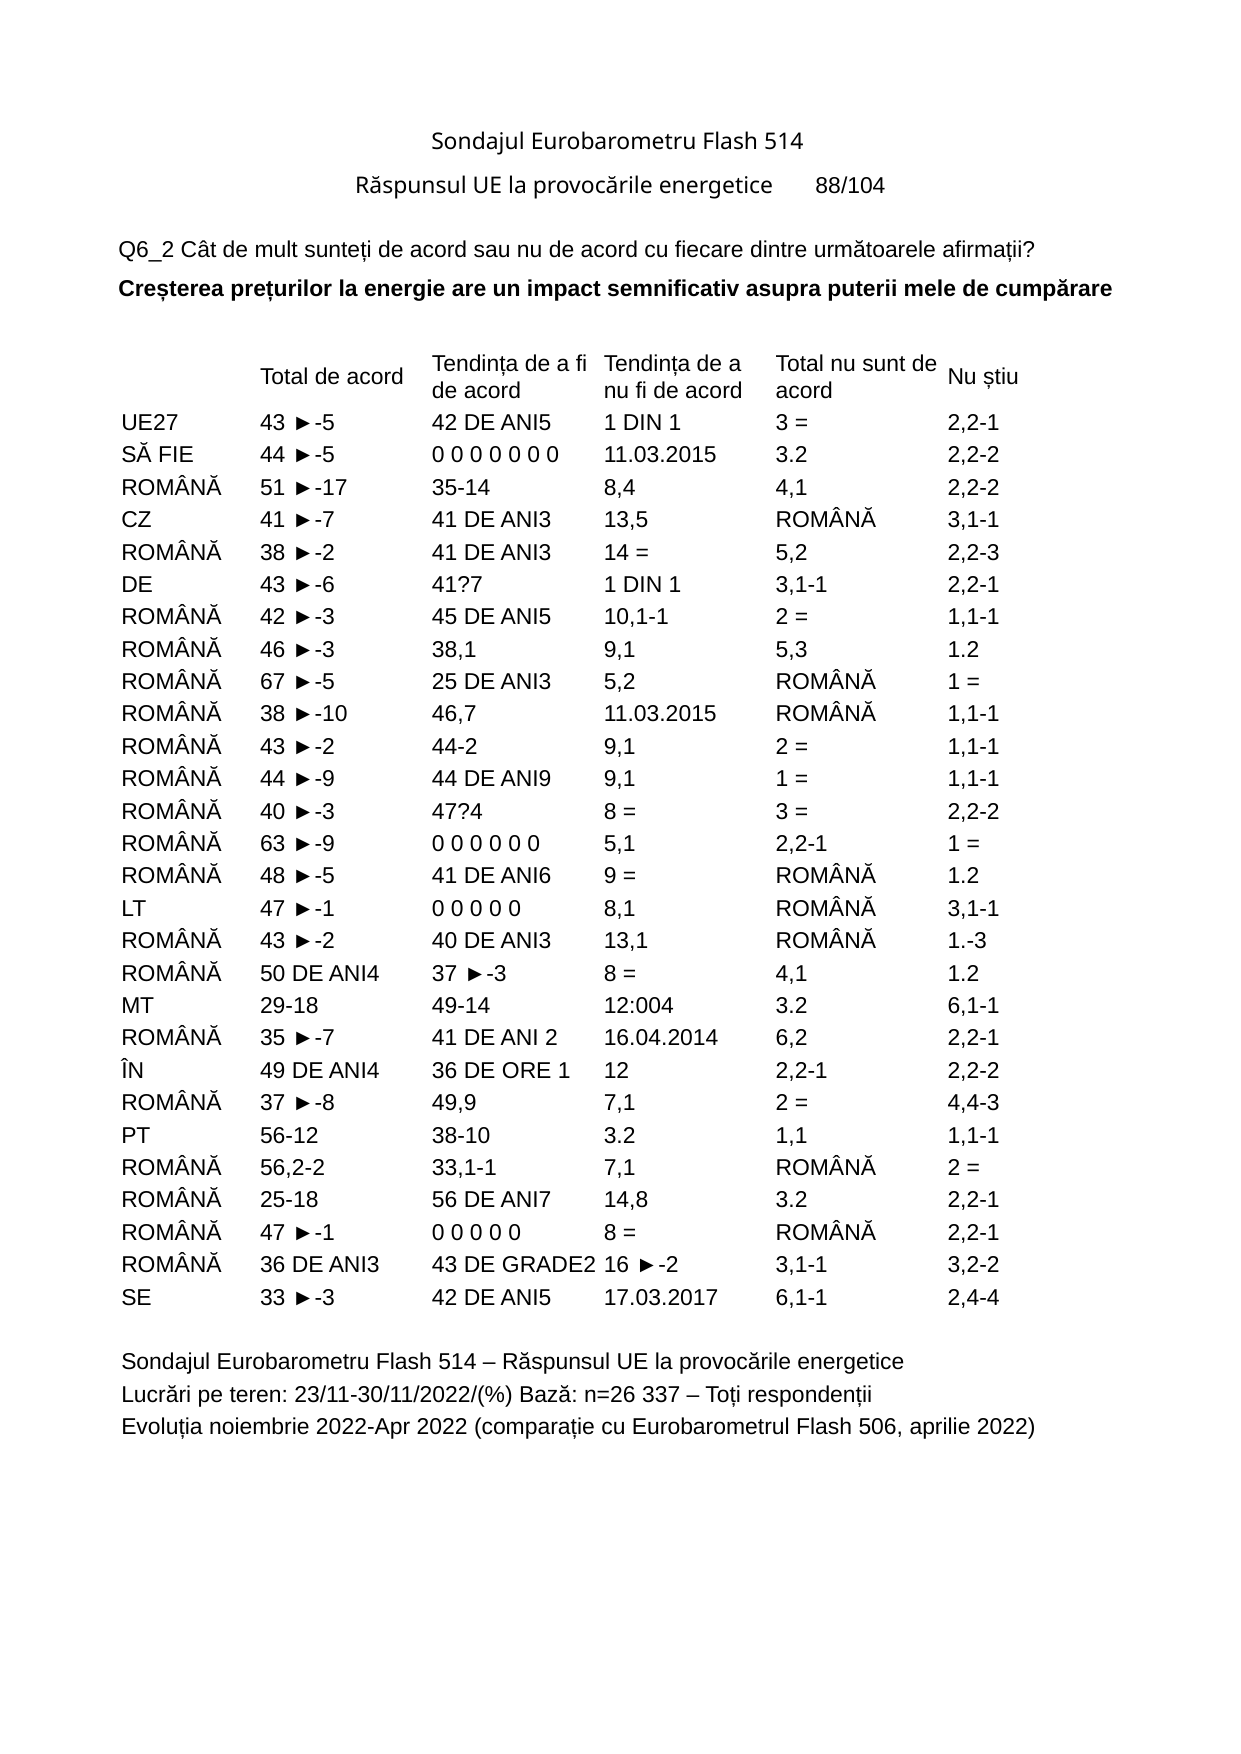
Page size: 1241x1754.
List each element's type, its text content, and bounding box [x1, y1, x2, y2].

table_cell ROMÂNĂ [118, 665, 257, 697]
table_cell 46 ►-3 [257, 633, 429, 665]
table_cell 5,2 [601, 665, 772, 697]
table_cell 3 = [773, 795, 944, 827]
table_cell 2,2-1 [773, 827, 944, 859]
table_header [118, 347, 257, 406]
table_cell 36 DE ORE 1 [429, 1054, 601, 1086]
table_cell 1,1-1 [944, 1119, 1116, 1151]
table_cell 2,2-1 [944, 1216, 1116, 1248]
table_cell 14 = [601, 535, 772, 568]
table_cell 41 DE ANI 2 [429, 1021, 601, 1054]
table_cell 1 = [944, 827, 1116, 859]
table_cell 9,1 [601, 730, 772, 762]
table_cell 2 = [944, 1151, 1116, 1183]
table_cell 33,1-1 [429, 1151, 601, 1183]
table_cell 8 = [601, 795, 772, 827]
table_cell 25-18 [257, 1183, 429, 1216]
table_cell 6,1-1 [773, 1281, 944, 1313]
table_cell 1,1 [773, 1119, 944, 1151]
table_cell 3.2 [773, 989, 944, 1021]
table_cell CZ [118, 503, 257, 535]
table_cell 1,1-1 [944, 762, 1116, 794]
table_cell 1.2 [944, 633, 1116, 665]
table_cell 47 ►-1 [257, 1216, 429, 1248]
table_cell 2,2-2 [944, 1054, 1116, 1086]
table_cell 51 ►-17 [257, 471, 429, 503]
table_cell 2,2-1 [944, 1021, 1116, 1054]
table_header Nu știu [944, 347, 1116, 406]
table_cell [601, 1313, 772, 1345]
table_cell 16.04.2014 [601, 1021, 772, 1054]
table_cell 41 DE ANI6 [429, 859, 601, 892]
table_cell 5,1 [601, 827, 772, 859]
table_cell 33 ►-3 [257, 1281, 429, 1313]
table_cell 6,1-1 [944, 989, 1116, 1021]
table_cell ROMÂNĂ [118, 471, 257, 503]
table_cell 3,1-1 [773, 568, 944, 600]
table_cell 38 ►-10 [257, 698, 429, 730]
table_cell 2,2-1 [944, 406, 1116, 438]
table_cell PT [118, 1119, 257, 1151]
table_cell ROMÂNĂ [773, 892, 944, 924]
table_cell DE [118, 568, 257, 600]
text Q6_2 Cât de mult sunteți de acord sau nu de acord cu fiecare dintre următoarele afirmații? [118, 236, 1122, 262]
table_cell 7,1 [601, 1151, 772, 1183]
table_cell 56-12 [257, 1119, 429, 1151]
table_cell 14,8 [601, 1183, 772, 1216]
table_cell 44 DE ANI9 [429, 762, 601, 794]
table_cell 4,1 [773, 957, 944, 989]
table_cell 4,4-3 [944, 1086, 1116, 1118]
table_cell 35 ►-7 [257, 1021, 429, 1054]
table_cell 2,2-2 [944, 795, 1116, 827]
table_cell 4,1 [773, 471, 944, 503]
table_cell [118, 1313, 257, 1345]
table_cell ROMÂNĂ [118, 1216, 257, 1248]
table_cell ROMÂNĂ [773, 503, 944, 535]
table_cell 2 = [773, 730, 944, 762]
table_cell 8,1 [601, 892, 772, 924]
table_cell 38 ►-2 [257, 535, 429, 568]
table_cell ROMÂNĂ [118, 600, 257, 633]
table_cell ROMÂNĂ [118, 698, 257, 730]
table_cell 0 0 0 0 0 [429, 892, 601, 924]
table_cell 2 = [773, 600, 944, 633]
table_cell 49-14 [429, 989, 601, 1021]
table_cell [429, 1313, 601, 1345]
table_cell ROMÂNĂ [118, 535, 257, 568]
table_cell 42 DE ANI5 [429, 1281, 601, 1313]
table_cell 10,1-1 [601, 600, 772, 633]
table_cell 35-14 [429, 471, 601, 503]
table_cell 40 DE ANI3 [429, 924, 601, 957]
table_cell 43 DE GRADE2 [429, 1248, 601, 1281]
table_cell 1 = [773, 762, 944, 794]
table_cell 38,1 [429, 633, 601, 665]
table_cell 43 ►-5 [257, 406, 429, 438]
table_cell 2,4-4 [944, 1281, 1116, 1313]
table_cell 1,1-1 [944, 698, 1116, 730]
table_header Tendința de a nu fi de acord [601, 347, 772, 406]
table_cell 37 ►-3 [429, 957, 601, 989]
table_cell 41 DE ANI3 [429, 503, 601, 535]
table_cell 2 = [773, 1086, 944, 1118]
table_cell Evoluția noiembrie 2022-Apr 2022 (comparație cu Eurobarometrul Flash 506, aprilie 2022) [118, 1410, 1116, 1442]
table_cell ROMÂNĂ [773, 924, 944, 957]
table_cell 3 = [773, 406, 944, 438]
table_cell ROMÂNĂ [773, 859, 944, 892]
table_cell 11.03.2015 [601, 438, 772, 471]
table_cell 1 DIN 1 [601, 568, 772, 600]
table_cell 45 DE ANI5 [429, 600, 601, 633]
table_cell 11.03.2015 [601, 698, 772, 730]
table_cell 49 DE ANI4 [257, 1054, 429, 1086]
table_cell [257, 1313, 429, 1345]
table_cell MT [118, 989, 257, 1021]
table_cell 9,1 [601, 762, 772, 794]
table_cell 63 ►-9 [257, 827, 429, 859]
table_cell 12 [601, 1054, 772, 1086]
table_header Tendința de a fi de acord [429, 347, 601, 406]
table_cell 2,2-3 [944, 535, 1116, 568]
table_cell 25 DE ANI3 [429, 665, 601, 697]
table_cell 49,9 [429, 1086, 601, 1118]
table_cell ÎN [118, 1054, 257, 1086]
table_cell 9 = [601, 859, 772, 892]
table_cell 5,2 [773, 535, 944, 568]
table_cell 50 DE ANI4 [257, 957, 429, 989]
table_cell SĂ FIE [118, 438, 257, 471]
table_cell 1 = [944, 665, 1116, 697]
table_cell 3,1-1 [944, 892, 1116, 924]
table_cell ROMÂNĂ [773, 1151, 944, 1183]
table_cell [773, 1313, 944, 1345]
table_cell 2,2-1 [944, 568, 1116, 600]
table_cell [944, 1313, 1116, 1345]
table_cell 17.03.2017 [601, 1281, 772, 1313]
table_cell 43 ►-6 [257, 568, 429, 600]
table_cell 43 ►-2 [257, 730, 429, 762]
table_cell 3,2-2 [944, 1248, 1116, 1281]
table_cell ROMÂNĂ [773, 1216, 944, 1248]
table_cell ROMÂNĂ [118, 924, 257, 957]
table_cell 44 ►-9 [257, 762, 429, 794]
table_cell 29-18 [257, 989, 429, 1021]
table_cell 1 DIN 1 [601, 406, 772, 438]
table_cell 2,2-2 [944, 438, 1116, 471]
table_cell 8,4 [601, 471, 772, 503]
table_cell 3,1-1 [944, 503, 1116, 535]
table_cell 2,2-1 [944, 1183, 1116, 1216]
table_cell ROMÂNĂ [118, 1021, 257, 1054]
table_cell ROMÂNĂ [773, 698, 944, 730]
table_cell 3.2 [601, 1119, 772, 1151]
table_cell 44 ►-5 [257, 438, 429, 471]
table_cell 37 ►-8 [257, 1086, 429, 1118]
table_cell ROMÂNĂ [118, 1183, 257, 1216]
table_cell ROMÂNĂ [118, 795, 257, 827]
table_cell 0 0 0 0 0 [429, 1216, 601, 1248]
table_cell 42 DE ANI5 [429, 406, 601, 438]
table_cell 67 ►-5 [257, 665, 429, 697]
table_cell ROMÂNĂ [118, 957, 257, 989]
table_cell 44-2 [429, 730, 601, 762]
table_cell 3.2 [773, 1183, 944, 1216]
table_cell 36 DE ANI3 [257, 1248, 429, 1281]
table_cell 41 DE ANI3 [429, 535, 601, 568]
table_cell ROMÂNĂ [118, 1151, 257, 1183]
table_cell 56 DE ANI7 [429, 1183, 601, 1216]
table_cell ROMÂNĂ [118, 762, 257, 794]
table_cell LT [118, 892, 257, 924]
table_cell 38-10 [429, 1119, 601, 1151]
table_cell 40 ►-3 [257, 795, 429, 827]
table_cell ROMÂNĂ [118, 633, 257, 665]
table_cell 9,1 [601, 633, 772, 665]
table_cell 0 0 0 0 0 0 0 [429, 438, 601, 471]
table_cell 1,1-1 [944, 600, 1116, 633]
table_cell 41 ►-7 [257, 503, 429, 535]
table_cell Sondajul Eurobarometru Flash 514 – Răspunsul UE la provocările energetice [118, 1345, 1116, 1378]
table_cell 47 ►-1 [257, 892, 429, 924]
table_cell 1.2 [944, 859, 1116, 892]
table_cell 2,2-2 [944, 471, 1116, 503]
table_cell 13,5 [601, 503, 772, 535]
table_cell 6,2 [773, 1021, 944, 1054]
table_cell 48 ►-5 [257, 859, 429, 892]
table_cell ROMÂNĂ [773, 665, 944, 697]
table_cell ROMÂNĂ [118, 827, 257, 859]
table_cell ROMÂNĂ [118, 730, 257, 762]
table_cell SE [118, 1281, 257, 1313]
table_cell 46,7 [429, 698, 601, 730]
table_cell 3.2 [773, 438, 944, 471]
table_cell 13,1 [601, 924, 772, 957]
table_cell Lucrări pe teren: 23/11-30/11/2022/(%) Bază: n=26 337 – Toți respondenții [118, 1378, 1116, 1410]
table_cell 1,1-1 [944, 730, 1116, 762]
table_cell 42 ►-3 [257, 600, 429, 633]
table_cell 12:004 [601, 989, 772, 1021]
table_cell 41?7 [429, 568, 601, 600]
table_cell 1.2 [944, 957, 1116, 989]
table_cell 47?4 [429, 795, 601, 827]
table_cell 5,3 [773, 633, 944, 665]
table_cell 43 ►-2 [257, 924, 429, 957]
table_header Total de acord [257, 347, 429, 406]
table_cell 1.-3 [944, 924, 1116, 957]
table_cell 3,1-1 [773, 1248, 944, 1281]
table_cell ROMÂNĂ [118, 859, 257, 892]
table_cell 8 = [601, 957, 772, 989]
table_cell 16 ►-2 [601, 1248, 772, 1281]
table_cell ROMÂNĂ [118, 1086, 257, 1118]
table_cell 2,2-1 [773, 1054, 944, 1086]
table_cell 7,1 [601, 1086, 772, 1118]
table_cell ROMÂNĂ [118, 1248, 257, 1281]
table_cell 0 0 0 0 0 0 [429, 827, 601, 859]
table_header Total nu sunt de acord [773, 347, 944, 406]
table_cell UE27 [118, 406, 257, 438]
text Creșterea prețurilor la energie are un impact semnificativ asupra puterii mele de cumpărare [118, 275, 1122, 302]
table_cell 8 = [601, 1216, 772, 1248]
table_cell 56,2-2 [257, 1151, 429, 1183]
